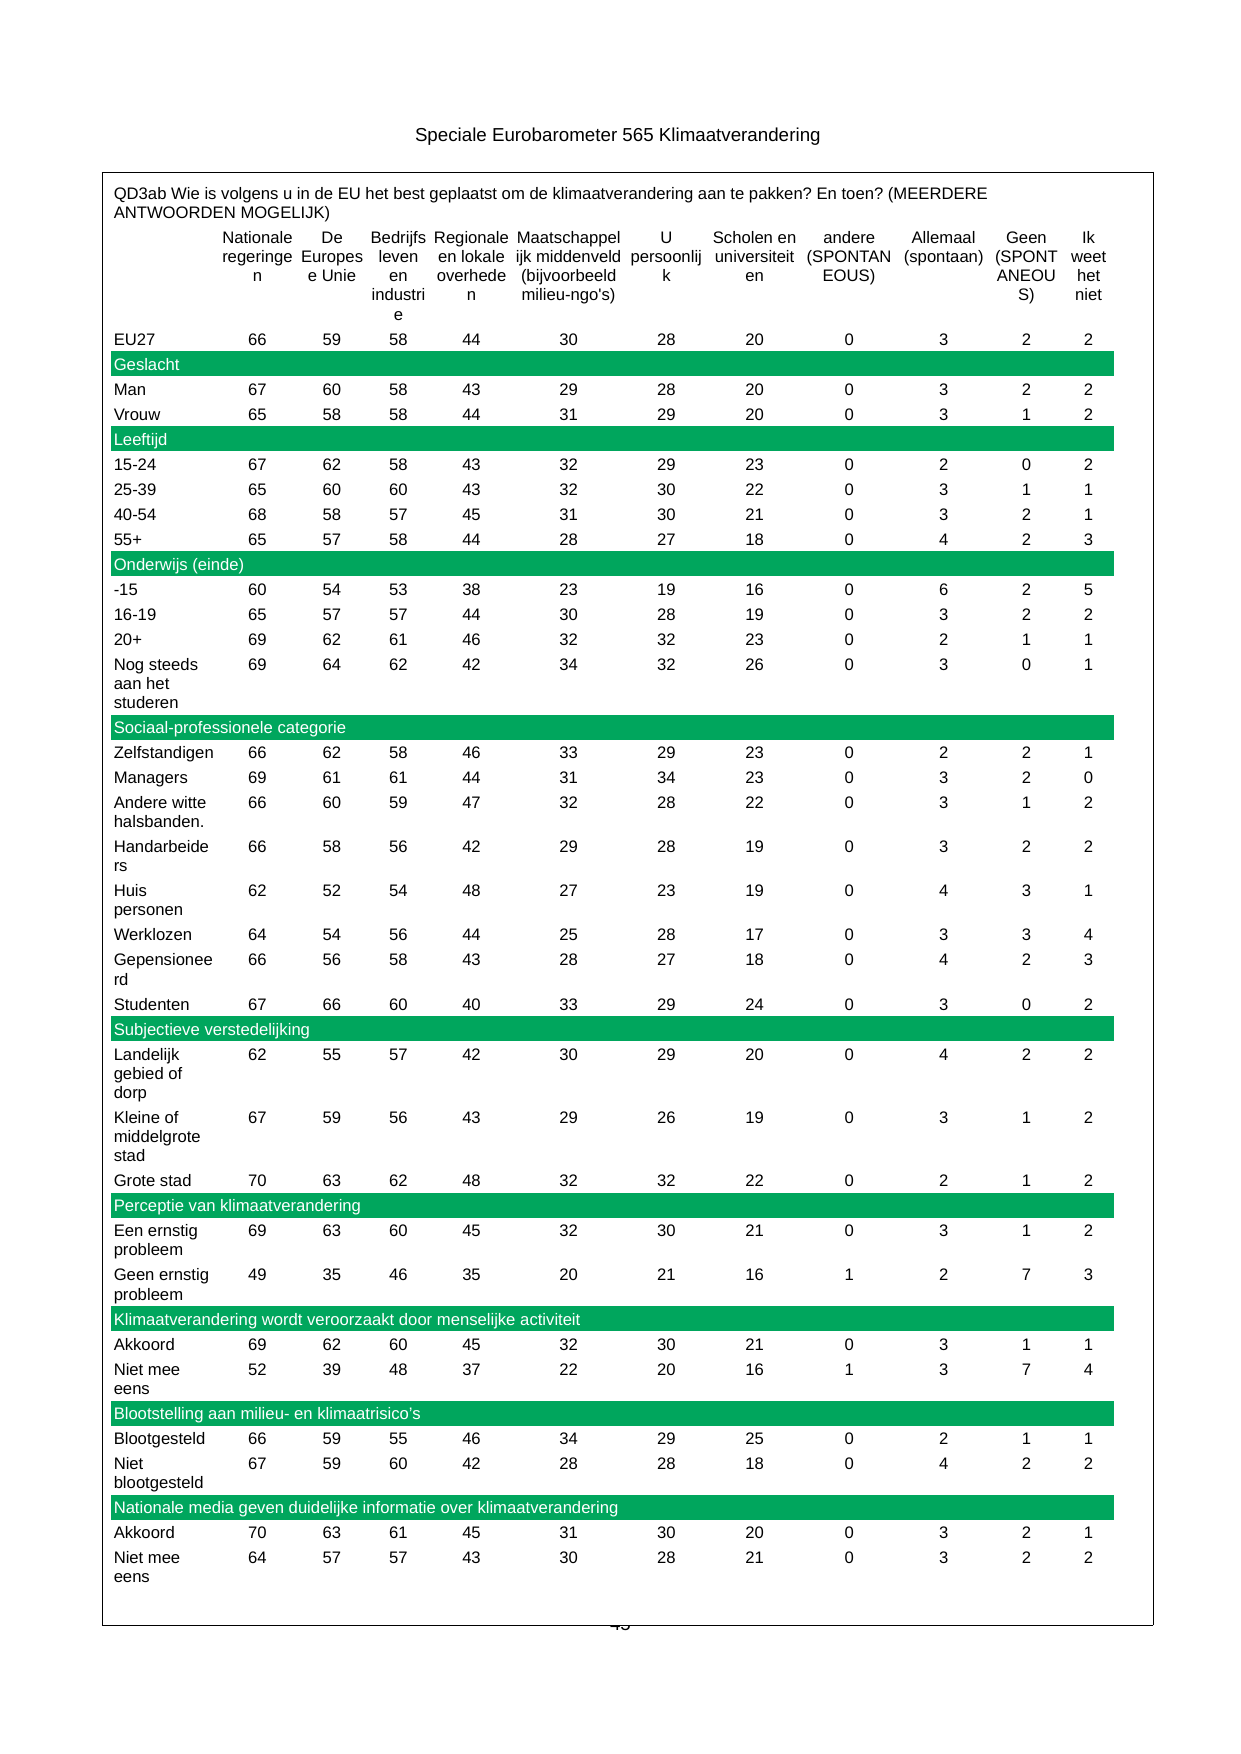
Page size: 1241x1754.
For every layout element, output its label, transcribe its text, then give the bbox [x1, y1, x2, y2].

table_cell Subjectieve verstedelijking [111, 1016, 1114, 1041]
table_cell 68 [217, 501, 297, 526]
table_cell 30 [625, 476, 707, 501]
table_cell 20 [708, 326, 801, 351]
table_cell 0 [801, 834, 897, 878]
table_cell 0 [801, 947, 897, 991]
table_cell 59 [298, 1105, 366, 1168]
table_cell 19 [708, 878, 801, 922]
table_cell 2 [1062, 1168, 1114, 1193]
table_cell 1 [990, 790, 1062, 834]
table_cell Geslacht [111, 351, 1114, 376]
table_cell De Europese Unie [298, 225, 366, 326]
table_cell 0 [801, 526, 897, 551]
table_cell Nationale media geven duidelijke informatie over klimaatverandering [111, 1495, 1114, 1520]
table_cell 0 [801, 476, 897, 501]
table_cell 24 [708, 991, 801, 1016]
table_cell 39 [298, 1356, 366, 1401]
table_cell 19 [625, 576, 707, 601]
table_cell 63 [298, 1168, 366, 1193]
table_cell Allemaal (spontaan) [897, 225, 990, 326]
table_cell Landelijk gebied of dorp [111, 1041, 217, 1105]
table_cell 20 [625, 1356, 707, 1401]
table_cell 0 [801, 922, 897, 947]
table_cell 1 [990, 626, 1062, 651]
table_cell 20 [708, 376, 801, 401]
table_cell 66 [217, 834, 297, 878]
table_cell 35 [430, 1262, 512, 1306]
table_cell 57 [366, 1041, 430, 1105]
table_cell 45 [430, 1218, 512, 1262]
table_cell 29 [512, 834, 625, 878]
table_cell 58 [366, 326, 430, 351]
table_cell 60 [366, 1331, 430, 1356]
table_cell 28 [625, 1545, 707, 1589]
table_cell Blootstelling aan milieu- en klimaatrisico’s [111, 1401, 1114, 1426]
table_cell 7 [990, 1262, 1062, 1306]
table_cell 59 [298, 326, 366, 351]
table_cell Niet blootgesteld [111, 1451, 217, 1495]
table_cell 63 [298, 1218, 366, 1262]
table_cell Akkoord [111, 1520, 217, 1545]
table_cell 23 [512, 576, 625, 601]
table_cell 56 [366, 834, 430, 878]
table_cell 0 [801, 451, 897, 476]
table_cell 46 [430, 740, 512, 765]
table_cell 33 [512, 740, 625, 765]
table_cell 2 [897, 740, 990, 765]
table_cell 29 [625, 991, 707, 1016]
table_cell 0 [801, 991, 897, 1016]
table_cell 0 [801, 401, 897, 426]
table_cell 0 [801, 765, 897, 790]
table_cell 0 [990, 991, 1062, 1016]
table_cell 19 [708, 1105, 801, 1168]
table_cell Onderwijs (einde) [111, 551, 1114, 576]
table_cell Scholen en universiteiten [708, 225, 801, 326]
table_cell 38 [430, 576, 512, 601]
table_cell Perceptie van klimaatverandering [111, 1193, 1114, 1218]
table_cell 32 [512, 1168, 625, 1193]
table_cell 1 [1062, 626, 1114, 651]
table_cell 69 [217, 626, 297, 651]
table_cell 2 [1062, 1105, 1114, 1168]
table_cell Geen ernstig probleem [111, 1262, 217, 1306]
table_cell 48 [366, 1356, 430, 1401]
table_cell 28 [512, 1451, 625, 1495]
table_cell 1 [1062, 740, 1114, 765]
table_cell 31 [512, 501, 625, 526]
table_cell 60 [366, 991, 430, 1016]
table_cell 66 [298, 991, 366, 1016]
table_cell 2 [990, 376, 1062, 401]
table_cell 3 [897, 1545, 990, 1589]
table_cell Ik weet het niet [1062, 225, 1114, 326]
table_cell 30 [512, 601, 625, 626]
table_cell 43 [430, 1545, 512, 1589]
table_cell 56 [366, 922, 430, 947]
table_cell 49 [217, 1262, 297, 1306]
table_cell 23 [708, 451, 801, 476]
table_cell 2 [1062, 1218, 1114, 1262]
table_cell 31 [512, 401, 625, 426]
table_cell 2 [990, 501, 1062, 526]
table_cell 59 [298, 1426, 366, 1451]
table_cell 34 [625, 765, 707, 790]
table_cell [111, 225, 217, 326]
table_cell 34 [512, 651, 625, 715]
table_cell 4 [897, 878, 990, 922]
table_cell 3 [897, 765, 990, 790]
table_cell 3 [1062, 1262, 1114, 1306]
table_cell 62 [298, 740, 366, 765]
table_cell 33 [512, 991, 625, 1016]
table_cell 69 [217, 651, 297, 715]
table_cell Klimaatverandering wordt veroorzaakt door menselijke activiteit [111, 1306, 1114, 1331]
table_cell 2 [897, 1262, 990, 1306]
table_cell 1 [990, 1168, 1062, 1193]
table_cell Kleine of middelgrote stad [111, 1105, 217, 1168]
table_cell 30 [625, 1218, 707, 1262]
table_cell 55+ [111, 526, 217, 551]
table_cell 69 [217, 1218, 297, 1262]
table_cell 20 [708, 1041, 801, 1105]
table_cell 0 [990, 451, 1062, 476]
table_cell 25 [512, 922, 625, 947]
table_cell 2 [1062, 326, 1114, 351]
table_cell 32 [512, 626, 625, 651]
table_cell 1 [801, 1356, 897, 1401]
table_cell 45 [430, 501, 512, 526]
table_cell 44 [430, 601, 512, 626]
table_cell 28 [625, 922, 707, 947]
table_cell 66 [217, 740, 297, 765]
table_cell 52 [217, 1356, 297, 1401]
table_cell 28 [625, 1451, 707, 1495]
table_cell 67 [217, 1451, 297, 1495]
table_cell 64 [217, 922, 297, 947]
table_cell 66 [217, 1426, 297, 1451]
table_cell Geen (SPONTANEOUS) [990, 225, 1062, 326]
table_cell 2 [990, 1545, 1062, 1589]
table_cell 2 [990, 576, 1062, 601]
table_cell Nog steeds aan het studeren [111, 651, 217, 715]
table_cell 20 [708, 401, 801, 426]
table_cell 67 [217, 1105, 297, 1168]
table_cell 0 [801, 878, 897, 922]
table_cell 60 [298, 476, 366, 501]
table_cell 31 [512, 1520, 625, 1545]
table_cell 22 [708, 1168, 801, 1193]
table_cell 2 [897, 626, 990, 651]
table_cell 48 [430, 878, 512, 922]
table_cell 43 [430, 451, 512, 476]
table_cell 44 [430, 401, 512, 426]
table_cell 30 [625, 1331, 707, 1356]
table_cell 2 [990, 601, 1062, 626]
table_cell 28 [625, 326, 707, 351]
table_cell 29 [625, 740, 707, 765]
table_cell 32 [625, 1168, 707, 1193]
table_cell 32 [512, 451, 625, 476]
table_cell 21 [708, 1218, 801, 1262]
table_cell 0 [801, 1168, 897, 1193]
table_cell 7 [990, 1356, 1062, 1401]
table_cell 4 [1062, 922, 1114, 947]
table_cell Handarbeiders [111, 834, 217, 878]
table_cell 3 [897, 834, 990, 878]
table_cell 29 [625, 401, 707, 426]
table_cell 0 [801, 1218, 897, 1262]
table_cell 29 [625, 1426, 707, 1451]
table_cell 3 [897, 601, 990, 626]
table_cell 2 [897, 451, 990, 476]
table_cell 28 [625, 601, 707, 626]
table_cell 32 [512, 476, 625, 501]
table_cell 43 [430, 1105, 512, 1168]
table_cell 1 [990, 401, 1062, 426]
table_cell 2 [990, 526, 1062, 551]
table_cell 30 [512, 1545, 625, 1589]
table_cell 0 [801, 626, 897, 651]
table_cell 2 [990, 765, 1062, 790]
table_cell 22 [708, 790, 801, 834]
table_cell Gepensioneerd [111, 947, 217, 991]
table_cell 54 [298, 922, 366, 947]
table_cell 0 [801, 501, 897, 526]
table_cell 66 [217, 790, 297, 834]
table_cell 58 [298, 834, 366, 878]
table_cell 3 [990, 878, 1062, 922]
table_cell 21 [708, 501, 801, 526]
table_cell 60 [217, 576, 297, 601]
table_cell 1 [1062, 1520, 1114, 1545]
table_cell 58 [366, 376, 430, 401]
table_cell 2 [990, 1451, 1062, 1495]
table_cell 17 [708, 922, 801, 947]
table_cell 58 [366, 526, 430, 551]
table_cell 57 [366, 501, 430, 526]
table_cell 2 [1062, 1451, 1114, 1495]
table_cell 0 [801, 1545, 897, 1589]
table_cell 58 [298, 401, 366, 426]
table_cell 58 [366, 401, 430, 426]
table_cell 4 [897, 1041, 990, 1105]
table_cell 57 [366, 601, 430, 626]
table_cell 0 [801, 1331, 897, 1356]
table_cell Zelfstandigen [111, 740, 217, 765]
table_cell Bedrijfsleven en industrie [366, 225, 430, 326]
table_cell 59 [298, 1451, 366, 1495]
table_cell 27 [625, 526, 707, 551]
table_cell 3 [897, 1520, 990, 1545]
table_cell 34 [512, 1426, 625, 1451]
table_cell 3 [897, 922, 990, 947]
table_cell 3 [1062, 526, 1114, 551]
table_cell 2 [990, 834, 1062, 878]
table_cell 26 [625, 1105, 707, 1168]
table_cell 2 [990, 947, 1062, 991]
table_cell 30 [625, 501, 707, 526]
table_cell EU27 [111, 326, 217, 351]
table_cell 2 [990, 1041, 1062, 1105]
table_cell Blootgesteld [111, 1426, 217, 1451]
table_cell 45 [430, 1520, 512, 1545]
table_cell 62 [217, 878, 297, 922]
table_cell 44 [430, 326, 512, 351]
table_cell 65 [217, 601, 297, 626]
table_cell 44 [430, 526, 512, 551]
table_cell 52 [298, 878, 366, 922]
table_cell 28 [512, 526, 625, 551]
table_cell 62 [366, 1168, 430, 1193]
table_cell 44 [430, 765, 512, 790]
table_cell 0 [801, 740, 897, 765]
table_cell Andere witte halsbanden. [111, 790, 217, 834]
table_cell 54 [366, 878, 430, 922]
table_cell 3 [990, 922, 1062, 947]
table_cell 3 [897, 1331, 990, 1356]
table_cell 18 [708, 526, 801, 551]
table_cell 55 [298, 1041, 366, 1105]
table_cell 19 [708, 834, 801, 878]
table_cell 28 [625, 790, 707, 834]
table_cell 23 [708, 765, 801, 790]
table_cell 31 [512, 765, 625, 790]
table_cell 20 [708, 1520, 801, 1545]
table_cell 64 [298, 651, 366, 715]
table_cell 65 [217, 526, 297, 551]
table_cell 4 [897, 947, 990, 991]
table_cell 45 [430, 1331, 512, 1356]
table_cell 46 [430, 626, 512, 651]
table_cell 6 [897, 576, 990, 601]
table_cell 27 [512, 878, 625, 922]
table_cell 1 [990, 1426, 1062, 1451]
table_cell 29 [625, 1041, 707, 1105]
table_cell 25-39 [111, 476, 217, 501]
table_cell 22 [708, 476, 801, 501]
table_cell 30 [512, 326, 625, 351]
table_cell 20+ [111, 626, 217, 651]
table_cell 3 [897, 1105, 990, 1168]
table_cell 19 [708, 601, 801, 626]
table_cell 3 [897, 790, 990, 834]
table_cell 57 [298, 601, 366, 626]
table_cell 21 [708, 1545, 801, 1589]
table_cell 35 [298, 1262, 366, 1306]
table_cell 3 [897, 501, 990, 526]
table_cell 57 [298, 1545, 366, 1589]
table_cell 62 [298, 451, 366, 476]
table_cell 23 [625, 878, 707, 922]
table_cell 62 [298, 1331, 366, 1356]
table_cell 0 [801, 326, 897, 351]
table_cell 46 [366, 1262, 430, 1306]
table_cell 32 [625, 651, 707, 715]
table_cell 3 [897, 1356, 990, 1401]
table_cell andere (SPONTANEOUS) [801, 225, 897, 326]
table_cell 23 [708, 626, 801, 651]
table_cell 20 [512, 1262, 625, 1306]
table_cell Man [111, 376, 217, 401]
table_cell 43 [430, 476, 512, 501]
table_cell 2 [1062, 991, 1114, 1016]
table_cell 60 [366, 1451, 430, 1495]
table_cell 61 [366, 765, 430, 790]
table_cell 15-24 [111, 451, 217, 476]
table_cell 53 [366, 576, 430, 601]
table_cell 2 [1062, 790, 1114, 834]
table_cell 16 [708, 1356, 801, 1401]
table_cell 2 [1062, 601, 1114, 626]
table_cell 0 [801, 790, 897, 834]
table_cell 58 [298, 501, 366, 526]
table_cell 66 [217, 326, 297, 351]
table_cell Akkoord [111, 1331, 217, 1356]
table_cell U persoonlijk [625, 225, 707, 326]
table_cell 56 [366, 1105, 430, 1168]
table_cell 29 [625, 451, 707, 476]
table_cell 43 [430, 947, 512, 991]
table_cell 42 [430, 834, 512, 878]
table_cell 4 [897, 1451, 990, 1495]
table_cell 3 [897, 326, 990, 351]
table_cell 0 [801, 1520, 897, 1545]
table_cell 60 [298, 790, 366, 834]
table_cell 69 [217, 1331, 297, 1356]
table_cell 1 [1062, 651, 1114, 715]
table_cell Leeftijd [111, 426, 1114, 451]
table_cell 22 [512, 1356, 625, 1401]
table_cell 70 [217, 1168, 297, 1193]
table_cell 0 [990, 651, 1062, 715]
table_cell Studenten [111, 991, 217, 1016]
table_cell Regionale en lokale overheden [430, 225, 512, 326]
table_cell 18 [708, 947, 801, 991]
table_cell 2 [1062, 451, 1114, 476]
table_cell 2 [990, 326, 1062, 351]
table_cell 1 [990, 1331, 1062, 1356]
table_cell 4 [1062, 1356, 1114, 1401]
table_cell 44 [430, 922, 512, 947]
table_cell 61 [366, 626, 430, 651]
table_cell 67 [217, 376, 297, 401]
table_cell 60 [298, 376, 366, 401]
table_cell 0 [801, 1451, 897, 1495]
table_cell 69 [217, 765, 297, 790]
table_cell 63 [298, 1520, 366, 1545]
table_cell 56 [298, 947, 366, 991]
table_cell 70 [217, 1520, 297, 1545]
table_cell 58 [366, 451, 430, 476]
table_cell Nationale regeringen [217, 225, 297, 326]
table_cell 1 [1062, 878, 1114, 922]
table_cell 60 [366, 476, 430, 501]
table_cell 2 [1062, 1545, 1114, 1589]
table_cell 3 [897, 476, 990, 501]
table_cell 3 [1062, 947, 1114, 991]
table_cell 2 [1062, 834, 1114, 878]
table_cell 0 [1062, 765, 1114, 790]
table_cell 61 [298, 765, 366, 790]
table_cell 32 [625, 626, 707, 651]
table_cell 32 [512, 1331, 625, 1356]
table_cell 3 [897, 401, 990, 426]
table_cell 0 [801, 601, 897, 626]
table_cell 65 [217, 476, 297, 501]
table_cell 43 [430, 376, 512, 401]
table_cell 59 [366, 790, 430, 834]
table_cell 40 [430, 991, 512, 1016]
table_cell 54 [298, 576, 366, 601]
table_cell Werklozen [111, 922, 217, 947]
table_cell 16 [708, 1262, 801, 1306]
table_cell 46 [430, 1426, 512, 1451]
table_cell Managers [111, 765, 217, 790]
table_cell 42 [430, 1451, 512, 1495]
table_header QD3ab Wie is volgens u in de EU het best geplaatst om de klimaatverandering aan te pakken? En toen? (MEERDERE ANTWOORDEN MOGELIJK) [111, 181, 1114, 225]
table_cell 57 [298, 526, 366, 551]
table_cell 23 [708, 740, 801, 765]
table_cell Niet mee eens [111, 1545, 217, 1589]
table_cell 32 [512, 1218, 625, 1262]
table_cell 0 [801, 1105, 897, 1168]
table_cell 3 [897, 376, 990, 401]
table_cell 48 [430, 1168, 512, 1193]
table_cell 28 [625, 834, 707, 878]
table_cell 61 [366, 1520, 430, 1545]
table_cell 5 [1062, 576, 1114, 601]
table_cell 32 [512, 790, 625, 834]
table_cell 21 [625, 1262, 707, 1306]
table_cell 0 [801, 1426, 897, 1451]
table_cell 66 [217, 947, 297, 991]
table_cell 0 [801, 376, 897, 401]
table_cell 37 [430, 1356, 512, 1401]
table_cell 1 [1062, 1426, 1114, 1451]
table_cell 62 [217, 1041, 297, 1105]
table_cell 28 [625, 376, 707, 401]
table_cell 2 [990, 1520, 1062, 1545]
table_cell 65 [217, 401, 297, 426]
table_cell Een ernstig probleem [111, 1218, 217, 1262]
table_cell 2 [897, 1168, 990, 1193]
table_cell 55 [366, 1426, 430, 1451]
table_cell 1 [1062, 476, 1114, 501]
table_cell 18 [708, 1451, 801, 1495]
table_cell 29 [512, 1105, 625, 1168]
table_cell 1 [801, 1262, 897, 1306]
table_cell 0 [801, 576, 897, 601]
table_cell Maatschappelijk middenveld (bijvoorbeeld milieu-ngo's) [512, 225, 625, 326]
table_cell -15 [111, 576, 217, 601]
table_cell 27 [625, 947, 707, 991]
table_cell 62 [298, 626, 366, 651]
table_cell 21 [708, 1331, 801, 1356]
table_cell 1 [990, 476, 1062, 501]
table_cell 30 [512, 1041, 625, 1105]
table_cell 25 [708, 1426, 801, 1451]
table_cell 42 [430, 651, 512, 715]
table_cell Vrouw [111, 401, 217, 426]
table_cell 16-19 [111, 601, 217, 626]
table_cell 0 [801, 1041, 897, 1105]
table_cell 3 [897, 1218, 990, 1262]
table_cell 40-54 [111, 501, 217, 526]
table_cell 0 [801, 651, 897, 715]
table_cell Huis personen [111, 878, 217, 922]
table_cell 26 [708, 651, 801, 715]
table_cell Sociaal-professionele categorie [111, 715, 1114, 740]
table_cell 3 [897, 651, 990, 715]
table_cell 30 [625, 1520, 707, 1545]
table_cell 64 [217, 1545, 297, 1589]
table_cell 58 [366, 947, 430, 991]
table_cell 28 [512, 947, 625, 991]
table_cell 2 [990, 740, 1062, 765]
table_cell 16 [708, 576, 801, 601]
table_cell 67 [217, 451, 297, 476]
table_cell 58 [366, 740, 430, 765]
table_cell 60 [366, 1218, 430, 1262]
table_cell 2 [1062, 376, 1114, 401]
table_cell 1 [990, 1105, 1062, 1168]
table_cell Grote stad [111, 1168, 217, 1193]
table_cell 2 [1062, 401, 1114, 426]
table_cell 2 [1062, 1041, 1114, 1105]
table_cell 57 [366, 1545, 430, 1589]
table_cell 1 [1062, 1331, 1114, 1356]
table_cell 1 [1062, 501, 1114, 526]
table_cell 67 [217, 991, 297, 1016]
table_cell 47 [430, 790, 512, 834]
table_cell 4 [897, 526, 990, 551]
table_cell 62 [366, 651, 430, 715]
table_cell Niet mee eens [111, 1356, 217, 1401]
table_cell 29 [512, 376, 625, 401]
table_cell 42 [430, 1041, 512, 1105]
table_cell 2 [897, 1426, 990, 1451]
table_cell 1 [990, 1218, 1062, 1262]
table_cell 3 [897, 991, 990, 1016]
